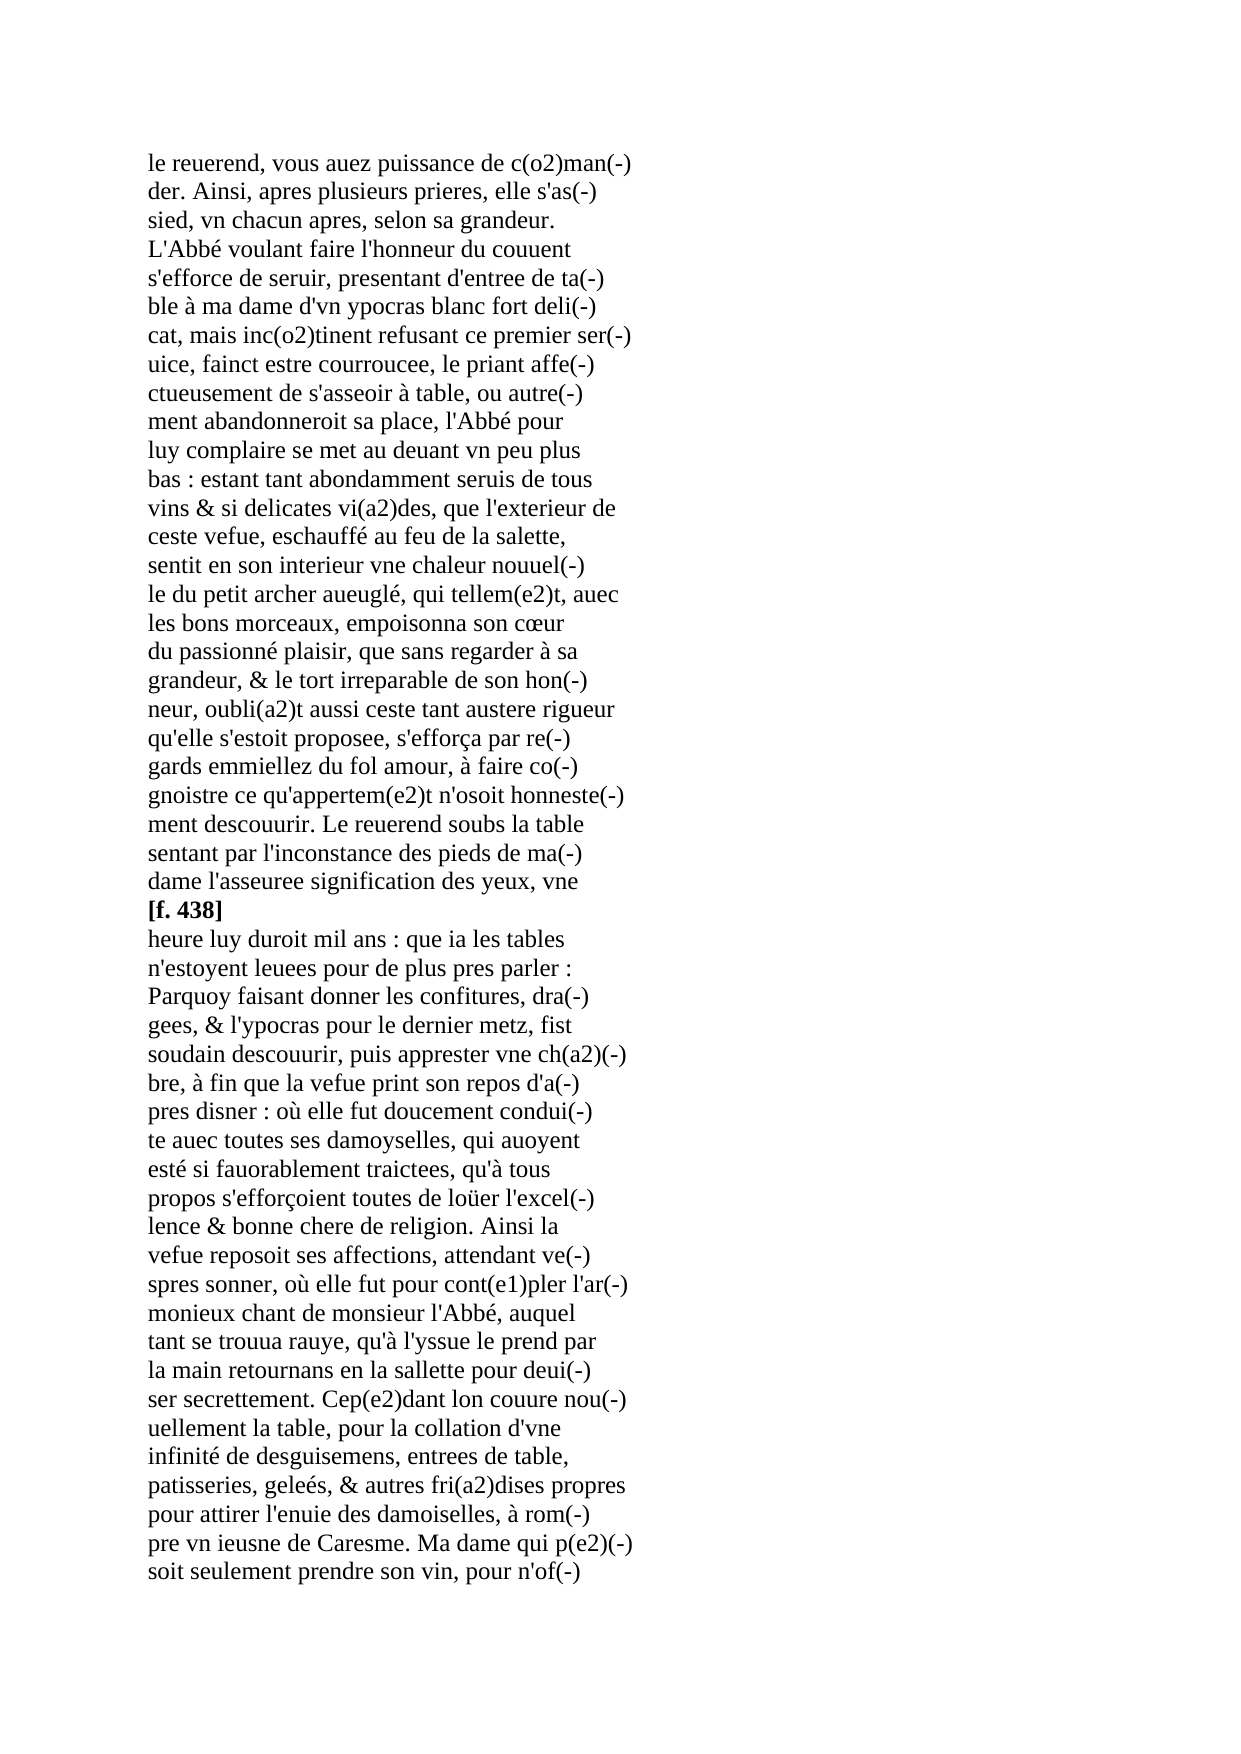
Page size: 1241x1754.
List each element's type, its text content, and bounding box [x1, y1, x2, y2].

text le reuerend, vous auez puissance de c(o2)man(-) der. Ainsi, apres plusieurs prieres, elle s'as(-) sied, vn chacun apres, selon sa grandeur. L'Abbé voulant faire l'honneur du couuent s'efforce de seruir, presentant d'entree de ta(-) ble à ma dame d'vn ypocras blanc fort deli(-) cat, mais inc(o2)tinent refusant ce premier ser(-) uice, fainct estre courroucee, le priant affe(-) ctueusement de s'asseoir à table, ou autre(-) ment abandonneroit sa place, l'Abbé pour luy complaire se met au deuant vn peu plus bas : estant tant abondamment seruis de tous vins & si delicates vi(a2)des, que l'exterieur de ceste vefue, eschauffé au feu de la salette, sentit en son interieur vne chaleur nouuel(-) le du petit archer aueuglé, qui tellem(e2)t, auec les bons morceaux, empoisonna son cœur du passionné plaisir, que sans regarder à sa grandeur, & le tort irreparable de son hon(-) neur, oubli(a2)t aussi ceste tant austere rigueur qu'elle s'estoit proposee, s'efforça par re(-) gards emmiellez du fol amour, à faire co(-) gnoistre ce qu'appertem(e2)t n'osoit honneste(-) ment descouurir. Le reuerend soubs la table sentant par l'inconstance des pieds de ma(-) dame l'asseuree signification des yeux, vne [f. 438] heure luy duroit mil ans : que ia les tables n'estoyent leuees pour de plus pres parler : Parquoy faisant donner les confitures, dra(-) gees, & l'ypocras pour le dernier metz, fist soudain descouurir, puis apprester vne ch(a2)(-) bre, à fin que la vefue print son repos d'a(-) pres disner : où elle fut doucement condui(-) te auec toutes ses damoyselles, qui auoyent esté si fauorablement traictees, qu'à tous propos s'efforçoient toutes de loüer l'excel(-) lence & bonne chere de religion. Ainsi la vefue reposoit ses affections, attendant ve(-) spres sonner, où elle fut pour cont(e1)pler l'ar(-) monieux chant de monsieur l'Abbé, auquel tant se trouua rauye, qu'à l'yssue le prend par la main retournans en la sallette pour deui(-) ser secrettement. Cep(e2)dant lon couure nou(-) uellement la table, pour la collation d'vne infinité de desguisemens, entrees de table, patisseries, geleés, & autres fri(a2)dises propres pour attirer l'enuie des damoiselles, à rom(-) pre vn ieusne de Caresme. Ma dame qui p(e2)(-) soit seulement prendre son vin, pour n'of(-) [148, 148, 1093, 1585]
